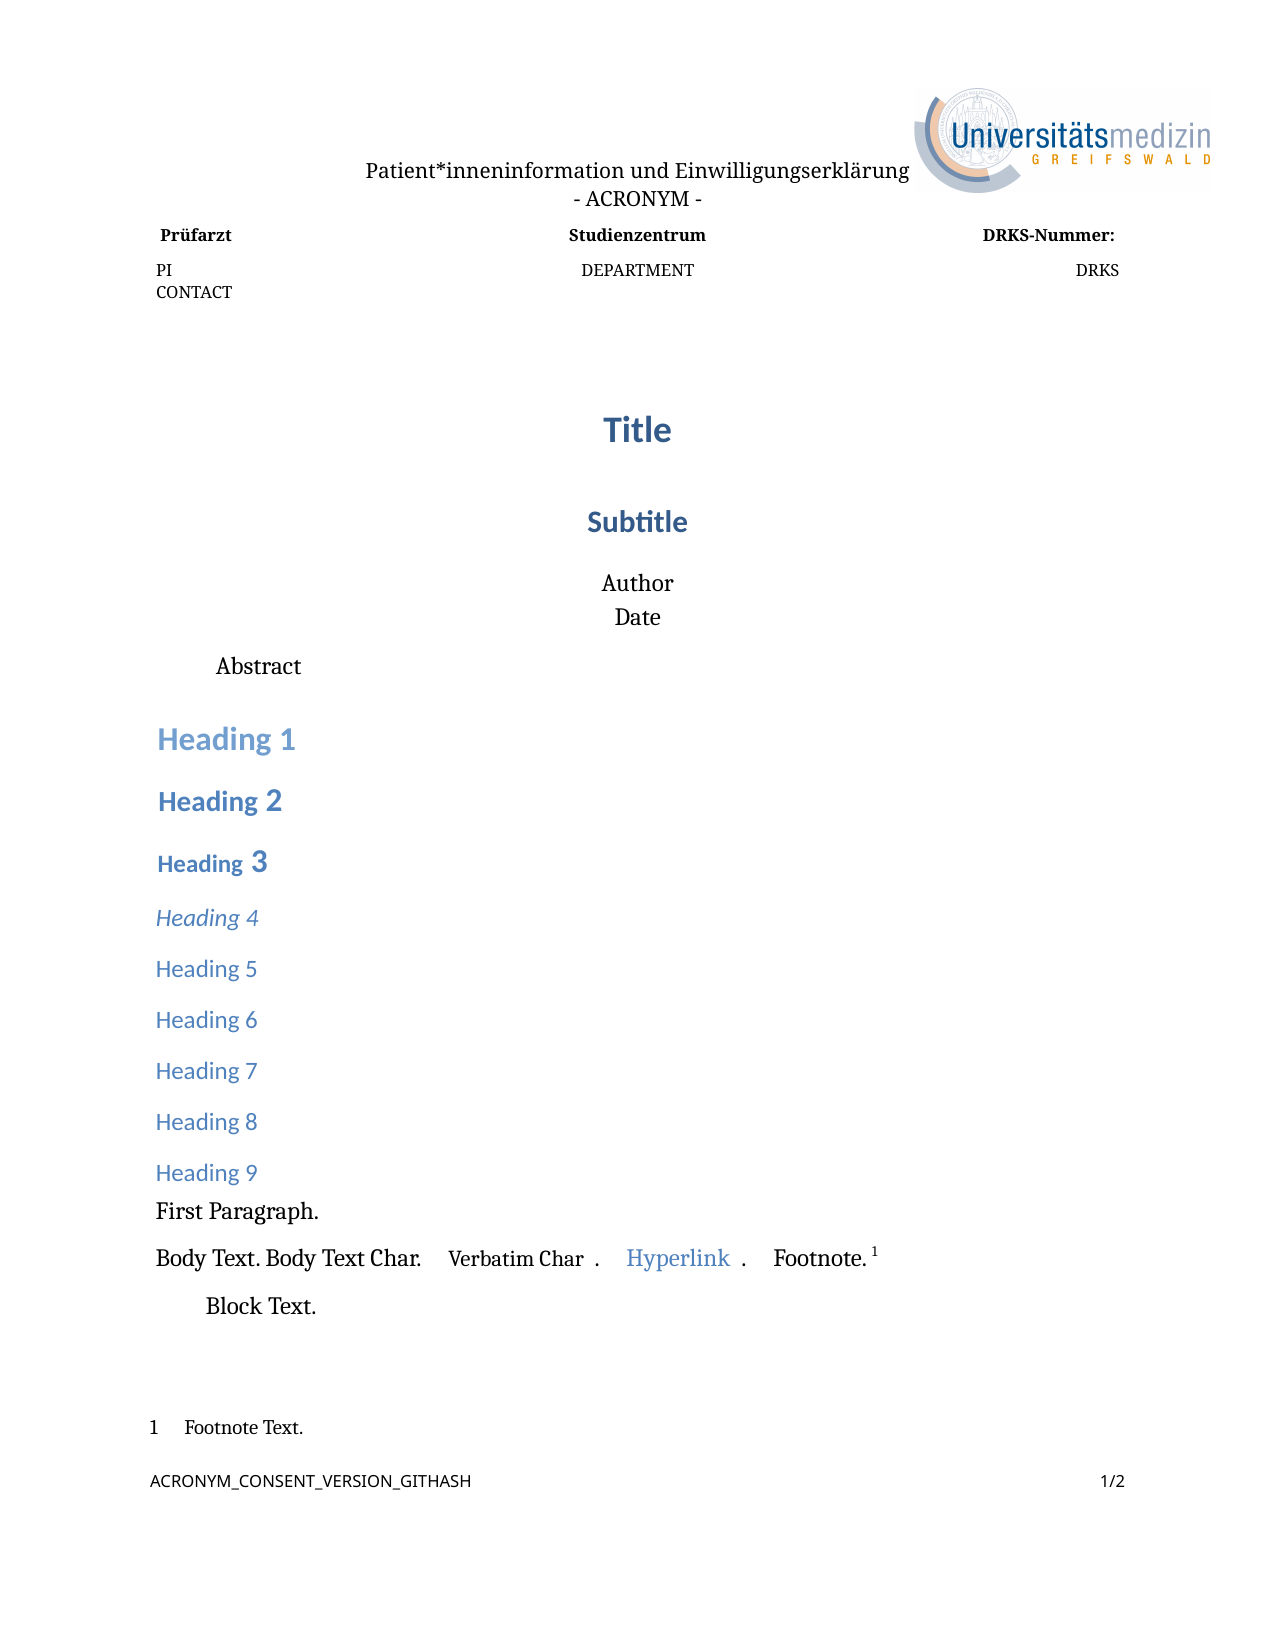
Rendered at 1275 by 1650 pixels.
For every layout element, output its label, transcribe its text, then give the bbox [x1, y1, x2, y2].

subtitle Heading 6 [150, 1004, 1125, 1034]
text Date [150, 599, 1125, 633]
subtitle Heading 5 [150, 953, 1125, 983]
title Title [150, 406, 1125, 452]
subtitle Heading 3 [150, 840, 1125, 881]
subtitle Subtitle [150, 502, 1125, 540]
subtitle Heading 4 [150, 902, 1125, 932]
text Footnote Text. [150, 1416, 1125, 1440]
text Abstract [209, 648, 1066, 682]
subtitle Heading 2 [150, 779, 1125, 820]
text Block Text. [200, 1292, 1075, 1321]
subtitle Heading 7 [150, 1055, 1125, 1086]
text Author [150, 565, 1125, 599]
subtitle Heading 1 [150, 718, 1125, 758]
subtitle Heading 8 [150, 1106, 1125, 1137]
text Body Text. Body Text Char. Verbatim Char . Hyperlink . Footnote. [150, 1244, 1125, 1272]
picture [914, 88, 1210, 193]
text First Paragraph. [150, 1197, 1125, 1226]
subtitle Heading 9 [150, 1157, 1125, 1188]
